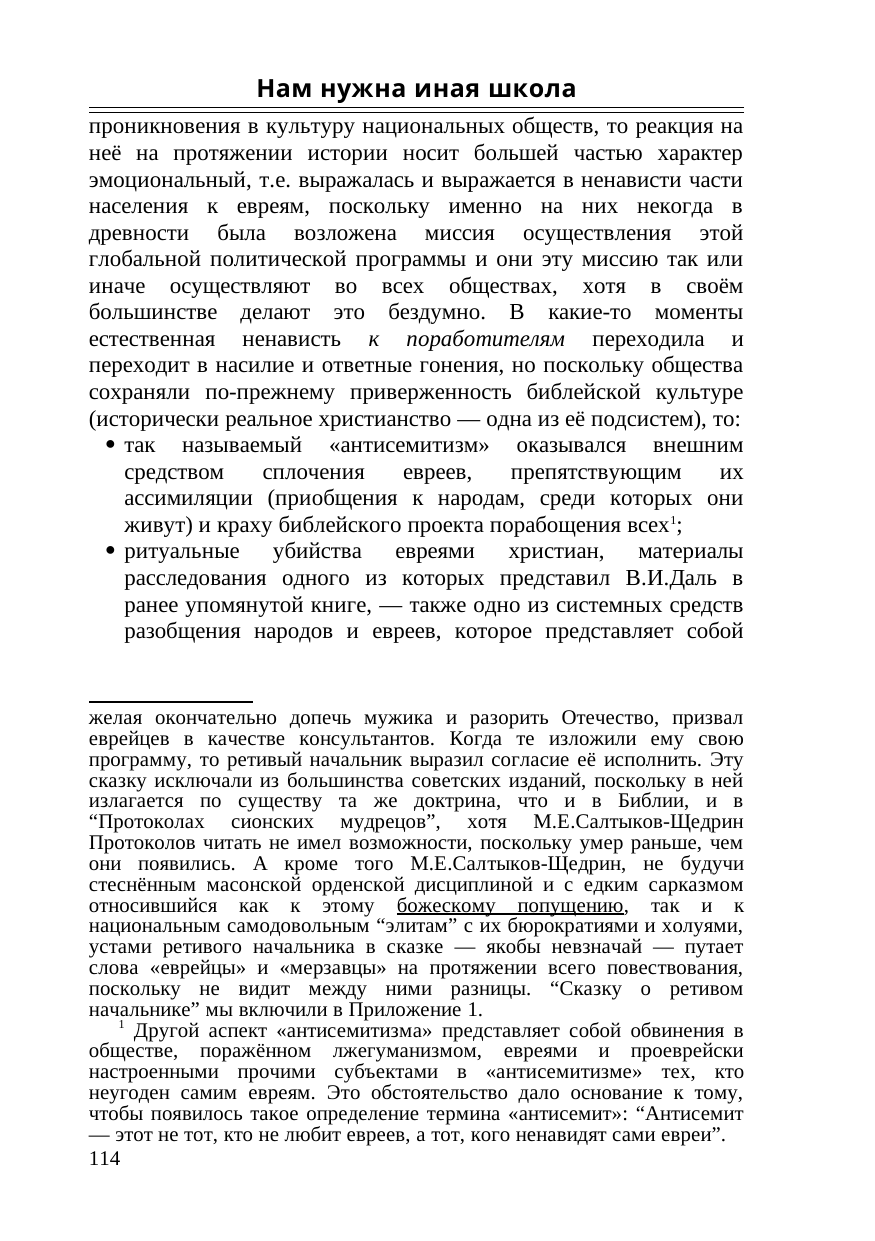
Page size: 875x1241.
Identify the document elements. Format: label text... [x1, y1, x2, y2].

text желая окончательно допечь мужика и разорить Отечество, призвал еврейцев в качестве консультантов. Когда те изложили ему свою программу, то ретивый начальник выразил согласие её исполнить. Эту сказку исключали из большинства советских изданий, поскольку в ней излагается по существу та же доктрина, что и в Библии, и в “Протоколах сионских мудрецов”, хотя М.Е.Салтыков-Щедрин Протоколов читать не имел возможности, поскольку умер раньше, чем они появились. А кроме того М.Е.Сал­тыков-Щедрин, не будучи стеснённым масонской орденской дисциплиной и с едким сарказмом относившийся как к этому божескому попущению, так и к национальным самодовольным “элитам” с их бюрократиями и холуями, устами ретивого начальника в сказке — якобы невзначай — путает слова «еврейцы» и «мерзавцы» на протяжении всего повествования, поскольку не видит между ними разницы. “Сказку о ретивом начальнике” мы включили в Приложение 1. [89, 708, 744, 1020]
text проникновения в культуру национальных обществ, то реакция на неё на протяжении истории носит большей частью характер эмоциональный, т.е. выражалась и выражается в ненависти части населения к евреям, поскольку именно на них некогда в древности была возложена миссия осуществления этой глобальной политической программы и они эту миссию так или иначе осуществляют во всех обществах, хотя в своём большинстве делают это бездумно. В какие-то моменты естественная ненависть к поработителям переходила и переходит в насилие и ответные гонения, но поскольку общества сохраняли по-прежнему приверженность библейской культуре (исторически реальное христианство — одна из её подсистем), то: [89, 113, 744, 431]
list ритуальные убийства евреями христиан, материалы расследования одного из которых представил В.И.Даль в ранее упомянутой книге, — также одно из системных средств разобщения народов и евреев, которое представляет собой [106, 537, 744, 643]
list так называемый «антисемитизм» оказывался внешним средством сплочения евреев, препятствующим их ассимиляции (при­общения к народам, среди которых они живут) и краху библейского проекта порабощения всех; [106, 431, 744, 537]
list Другой аспект «антисемитизма» представляет собой обвинения в обществе, поражённом лжегуманизмом, евреями и проеврейски настроенными прочими субъектами в «анти­семи­тизме» тех, кто неугоден самим евреям. Это обстоятельство дало основание к тому, чтобы появилось такое определение термина «антисемит»: “Антисемит — этот не тот, кто не любит евреев, а тот, кого ненавидят сами евреи”. [89, 1020, 744, 1145]
